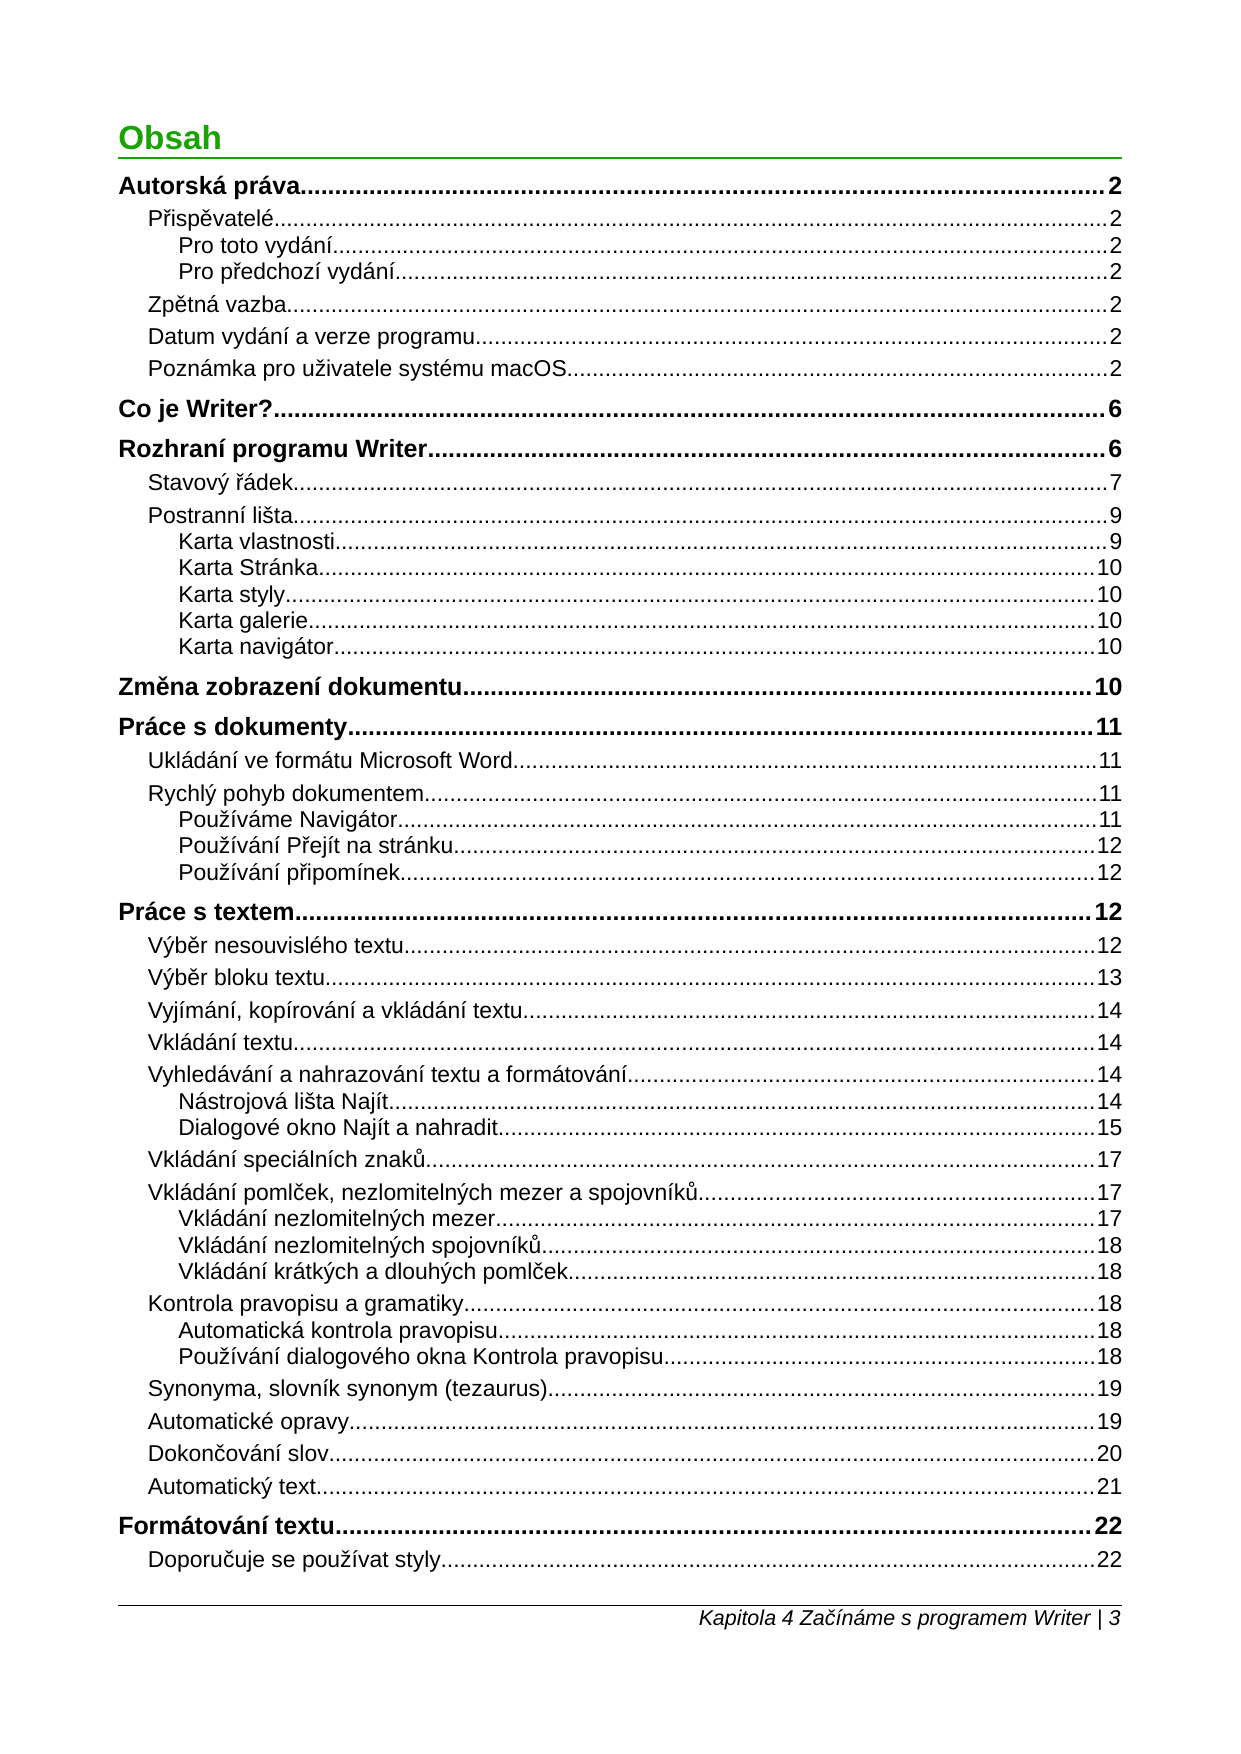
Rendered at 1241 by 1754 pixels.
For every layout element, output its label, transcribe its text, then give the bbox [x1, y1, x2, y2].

text Vkládání pomlček, nezlomitelných mezer a spojovníků 17 [148, 1179, 1122, 1205]
text Vyjímání, kopírování a vkládání textu 14 [148, 997, 1122, 1023]
text Karta Stránka 10 [178, 554, 1122, 581]
text Synonyma, slovník synonym (tezaurus) 19 [148, 1375, 1122, 1402]
text Automatická kontrola pravopisu 18 [178, 1317, 1122, 1343]
text Dialogové okno Najít a nahradit 15 [178, 1114, 1122, 1140]
text Rychlý pohyb dokumentem 11 [148, 779, 1122, 806]
text Ukládání ve formátu Microsoft Word 11 [148, 747, 1122, 773]
text Postranní lišta 9 [148, 502, 1122, 528]
text Nástrojová lišta Najít 14 [178, 1088, 1122, 1114]
text Dokončování slov 20 [148, 1440, 1122, 1467]
text Vkládání textu 14 [148, 1029, 1122, 1055]
text Karta styly 10 [178, 581, 1122, 607]
text Přispěvatelé 2 [148, 205, 1122, 232]
subtitle Obsah [118, 118, 1122, 157]
text Automatický text 21 [148, 1473, 1122, 1499]
text Zpětná vazba 2 [148, 291, 1122, 317]
text Autorská práva 2 [118, 171, 1122, 199]
text Vkládání speciálních znaků 17 [148, 1146, 1122, 1173]
text Vkládání nezlomitelných mezer 17 [178, 1205, 1122, 1232]
text Formátování textu 22 [118, 1511, 1122, 1540]
text Používání dialogového okna Kontrola pravopisu 18 [178, 1343, 1122, 1369]
text Výběr nesouvislého textu 12 [148, 932, 1122, 958]
text Datum vydání a verze programu 2 [148, 323, 1122, 349]
text Karta galerie 10 [178, 607, 1122, 633]
text Používáme Navigátor 11 [178, 806, 1122, 832]
text Práce s dokumenty 11 [118, 712, 1122, 741]
text Doporučuje se používat styly 22 [148, 1546, 1122, 1572]
text Vkládání krátkých a dlouhých pomlček 18 [178, 1258, 1122, 1284]
text Stavový řádek 7 [148, 469, 1122, 496]
text Rozhraní programu Writer 6 [118, 434, 1122, 463]
text Používání Přejít na stránku 12 [178, 832, 1122, 859]
text Pro předchozí vydání 2 [178, 258, 1122, 284]
text Pro toto vydání 2 [178, 232, 1122, 258]
text Používání připomínek 12 [178, 859, 1122, 885]
text Výběr bloku textu 13 [148, 964, 1122, 991]
text Kontrola pravopisu a gramatiky 18 [148, 1290, 1122, 1317]
text Karta navigátor 10 [178, 633, 1122, 660]
text Karta vlastnosti 9 [178, 528, 1122, 554]
text Práce s textem 12 [118, 897, 1122, 926]
text Změna zobrazení dokumentu 10 [118, 672, 1122, 700]
text Vkládání nezlomitelných spojovníků 18 [178, 1232, 1122, 1258]
text Vyhledávání a nahrazování textu a formátování 14 [148, 1061, 1122, 1088]
text Co je Writer? 6 [118, 394, 1122, 422]
text Poznámka pro uživatele systému macOS 2 [148, 355, 1122, 382]
text Automatické opravy 19 [148, 1408, 1122, 1434]
